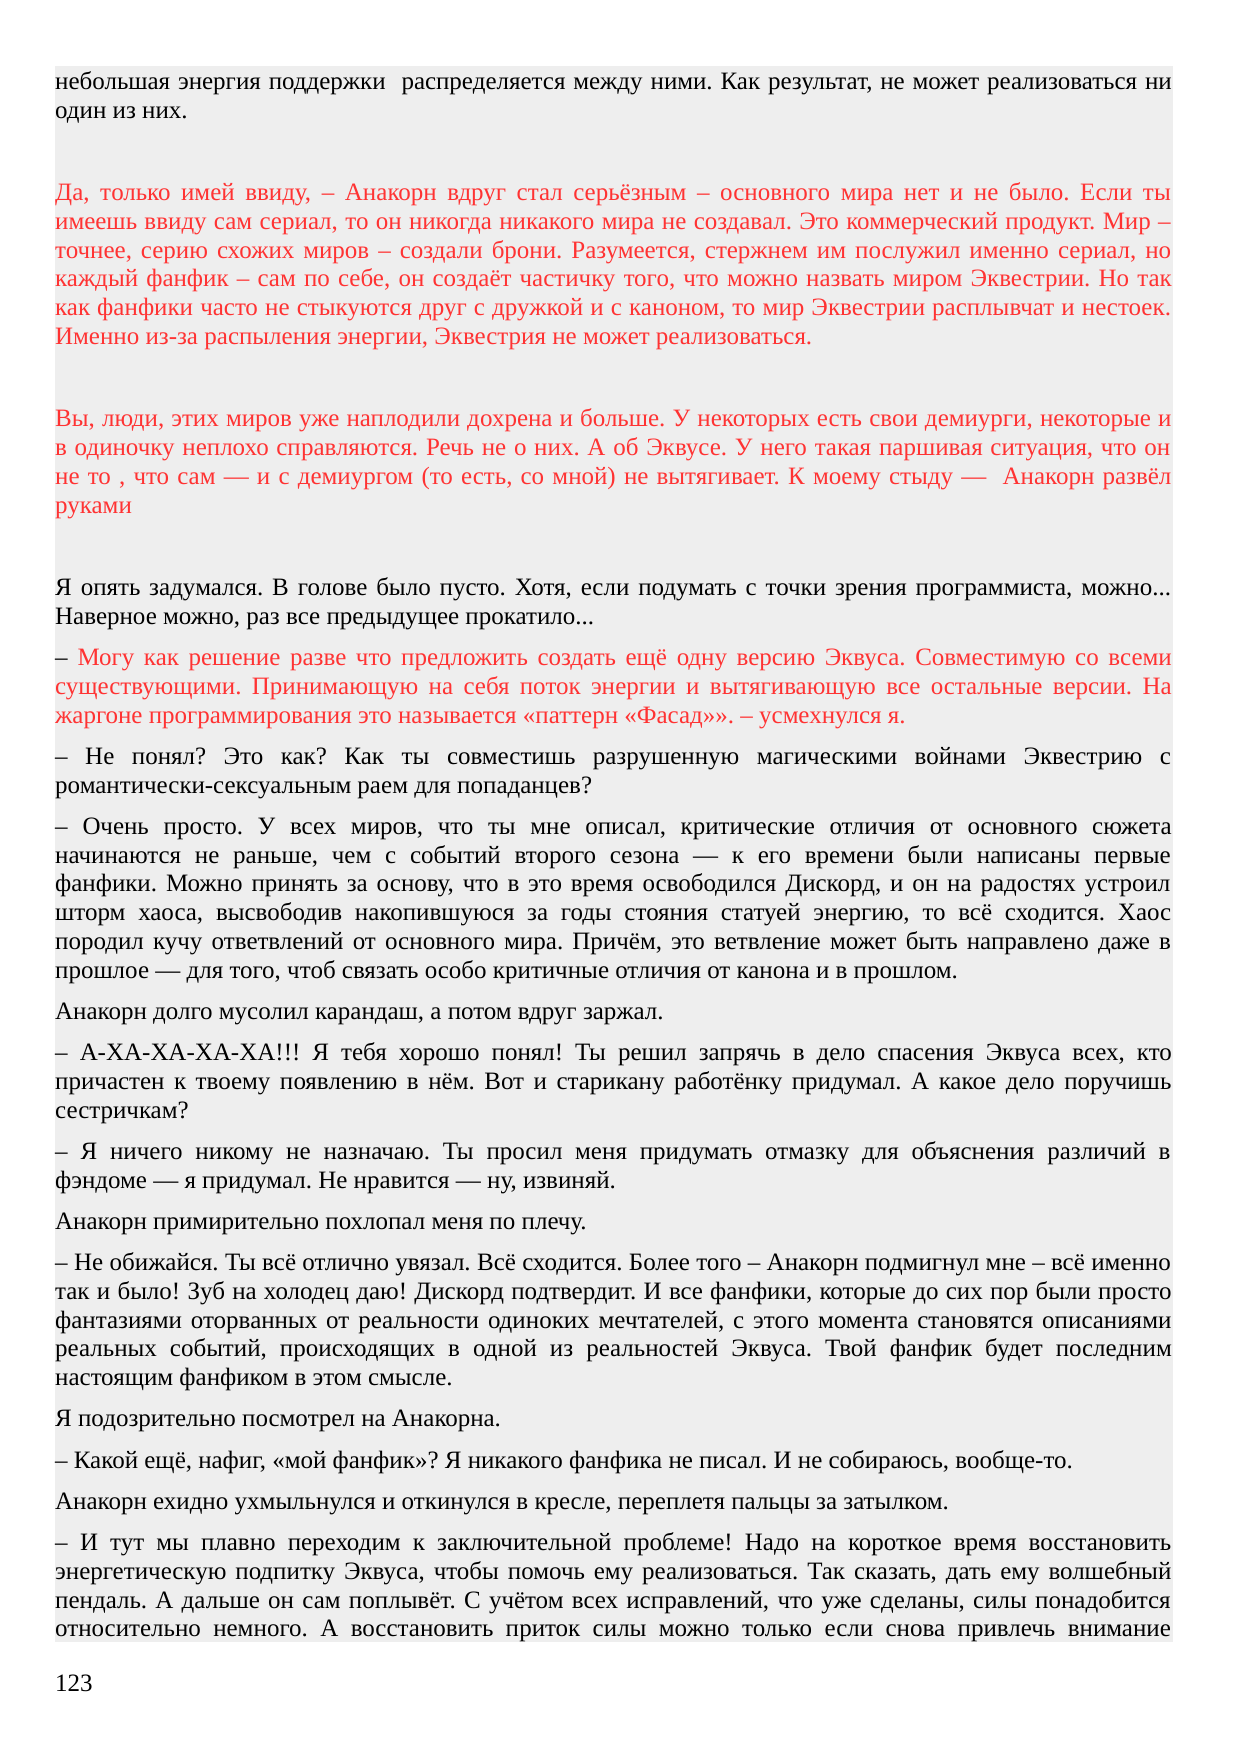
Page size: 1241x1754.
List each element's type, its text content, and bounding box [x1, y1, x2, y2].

text Анакорн долго мусолил карандаш, а потом вдруг заржал. [55, 996, 1173, 1025]
text – Не понял? Это как? Как ты совместишь разрушенную магическими войнами Эквестрию с романтически-сексуальным раем для попаданцев? [55, 741, 1173, 798]
text Да, только имей ввиду, – Анакорн вдруг стал серьёзным – основного мира нет и не было. Если ты имеешь ввиду сам сериал, то он никогда никакого мира не создавал. Это коммерческий продукт. Мир – точнее, серию схожих миров – создали брони. Разумеется, стержнем им послужил именно сериал, но каждый фанфик – сам по себе, он создаёт частичку того, что можно назвать миром Эквестрии. Но так как фанфики часто не стыкуются друг с дружкой и с каноном, то мир Эквестрии расплывчат и нестоек. Именно из-за распыления энергии, Эквестрия не может реализоваться. [55, 177, 1173, 350]
text – Очень просто. У всех миров, что ты мне описал, критические отличия от основного сюжета начинаются не раньше, чем с событий второго сезона — к его времени были написаны первые фанфики. Можно принять за основу, что в это время освободился Дискорд, и он на радостях устроил шторм хаоса, высвободив накопившуюся за годы стояния статуей энергию, то всё сходится. Хаос породил кучу ответвлений от основного мира. Причём, это ветвление может быть направлено даже в прошлое — для того, чтоб связать особо критичные отличия от канона и в прошлом. [55, 811, 1173, 983]
text Я опять задумался. В голове было пусто. Хотя, если подумать с точки зрения программиста, можно... Наверное можно, раз все предыдущее прокатило... [55, 572, 1173, 630]
text – Я ничего никому не назначаю. Ты просил меня придумать отмазку для объяснения различий в фэндоме — я придумал. Не нравится — ну, извиняй. [55, 1136, 1173, 1193]
text – Не обижайся. Ты всё отлично увязал. Всё сходится. Более того – Анакорн подмигнул мне – всё именно так и было! Зуб на холодец даю! Дискорд подтвердит. И все фанфики, которые до сих пор были просто фантазиями оторванных от реальности одиноких мечтателей, с этого момента становятся описаниями реальных событий, происходящих в одной из реальностей Эквуса. Твой фанфик будет последним настоящим фанфиком в этом смысле. [55, 1247, 1173, 1391]
text Анакорн примирительно похлопал меня по плечу. [55, 1206, 1173, 1235]
text – Какой ещё, нафиг, «мой фанфик»? Я никакого фанфика не писал. И не собираюсь, вообще-то. [55, 1445, 1173, 1473]
text Вы, люди, этих миров уже наплодили дохрена и больше. У некоторых есть свои демиурги, некоторые и в одиночку неплохо справляются. Речь не о них. А об Эквусе. У него такая паршивая ситуация, что он не то , что сам — и с демиургом (то есть, со мной) не вытягивает. К моему стыду — Анакорн развёл руками [55, 403, 1173, 518]
text Анакорн ехидно ухмыльнулся и откинулся в кресле, переплетя пальцы за затылком. [55, 1486, 1173, 1515]
text – И тут мы плавно переходим к заключительной проблеме! Надо на короткое время восстановить энергетическую подпитку Эквуса, чтобы помочь ему реализоваться. Так сказать, дать ему волшебный пендаль. А дальше он сам поплывёт. С учётом всех исправлений, что уже сделаны, силы понадобится относительно немного. А восстановить приток силы можно только если снова привлечь внимание [55, 1527, 1173, 1642]
text – Могу как решение разве что предложить создать ещё одну версию Эквуса. Совместимую со всеми существующими. Принимающую на себя поток энергии и вытягивающую все остальные версии. На жаргоне программирования это называется «паттерн «Фасад»». – усмехнулся я. [55, 642, 1173, 728]
text Я подозрительно посмотрел на Анакорна. [55, 1403, 1173, 1432]
text – А-ХА-ХА-ХА-ХА!!! Я тебя хорошо понял! Ты решил запрячь в дело спасения Эквуса всех, кто причастен к твоему появлению в нём. Вот и старикану работёнку придумал. А какое дело поручишь сестричкам? [55, 1037, 1173, 1123]
text небольшая энергия поддержки распределяется между ними. Как результат, не может реализоваться ни один из них. [55, 66, 1173, 123]
